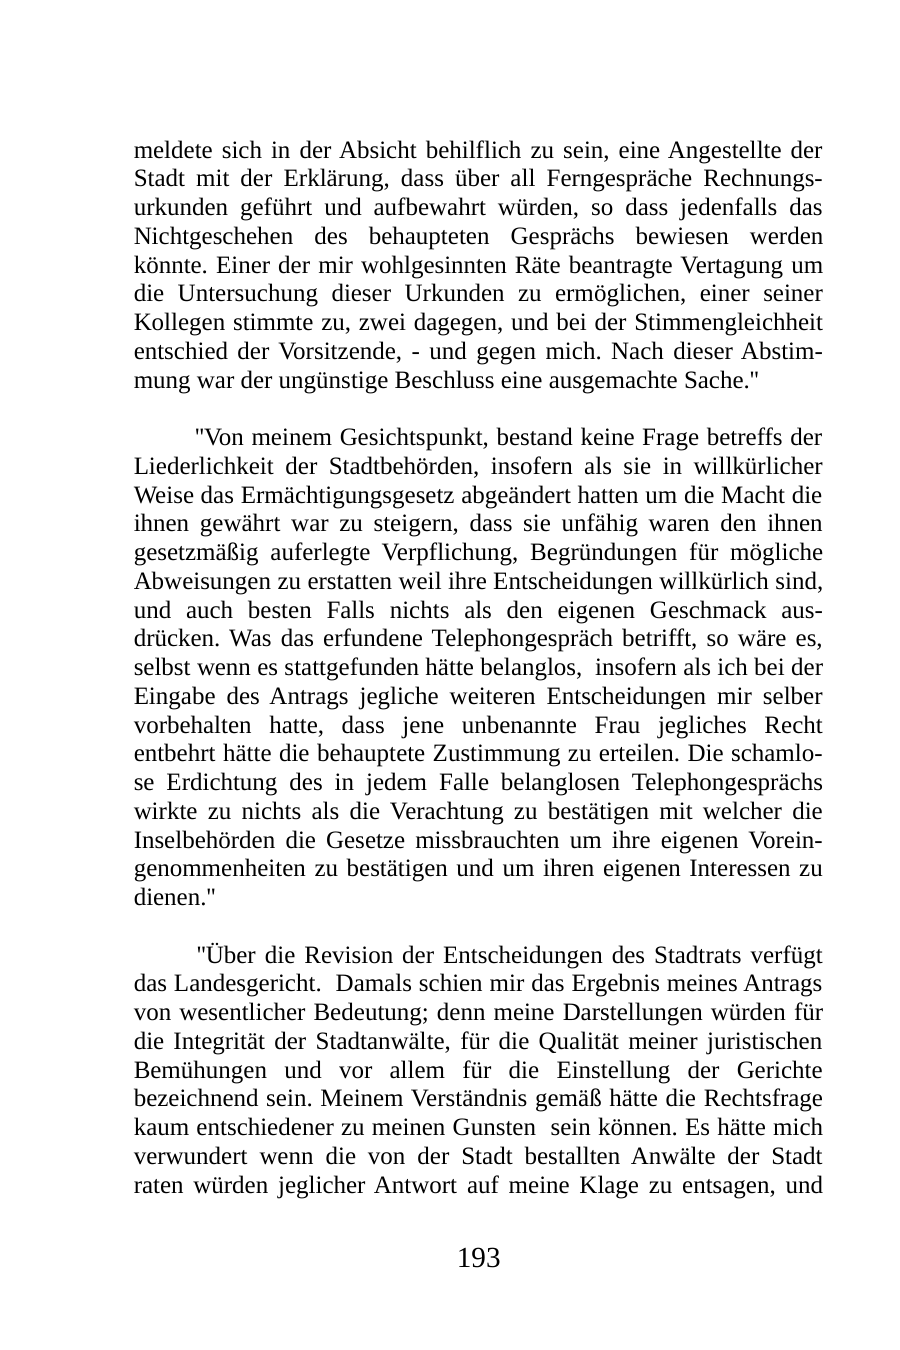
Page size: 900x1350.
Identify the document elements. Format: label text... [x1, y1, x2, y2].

text ''Über die Revision der Entscheidungen des Stadtrats verfügt das Landesgericht. Damals schien mir das Ergebnis meines Antrags von wesentlicher Bedeutung; denn meine Darstellungen würden für die Integrität der Stadtanwälte, für die Qualität meiner juristischen Bemühungen und vor allem für die Einstellung der Gerichte bezeichnend sein. Meinem Verständnis gemäß hätte die Rechtsfrage kaum entschiedener zu meinen Gunsten sein können. Es hätte mich verwundert wenn die von der Stadt bestallten Anwälte der Stadt raten würden jeglicher Antwort auf meine Klage zu entsagen, und [133, 940, 823, 1198]
text ''Von meinem Gesichtspunkt, bestand keine Frage betreffs der Liederlichkeit der Stadtbehörden, insofern als sie in willkürlicher Weise das Ermächtigungsgesetz abgeändert hatten um die Macht die ihnen gewährt war zu steigern, dass sie unfähig waren den ihnen gesetzmäßig auferlegte Verpflichung, Begründungen für mögliche Abweisungen zu erstatten weil ihre Entscheidungen willkürlich sind, und auch besten Falls nichts als den eigenen Geschmack aus-drücken. Was das erfundene Telephongespräch betrifft, so wäre es, selbst wenn es stattgefunden hätte belanglos, insofern als ich bei der Eingabe des Antrags jegliche weiteren Entscheidungen mir selber vorbehalten hatte, dass jene unbenannte Frau jegliches Recht entbehrt hätte die behauptete Zustimmung zu erteilen. Die schamlo-se Erdichtung des in jedem Falle belanglosen Telephongesprächs wirkte zu nichts als die Verachtung zu bestätigen mit welcher die Inselbehörden die Gesetze missbrauchten um ihre eigenen Vorein-genommenheiten zu bestätigen und um ihren eigenen Interessen zu dienen.'' [133, 422, 823, 911]
text meldete sich in der Absicht behilflich zu sein, eine Angestellte der Stadt mit der Erklärung, dass über all Ferngespräche Rechnungs-urkunden geführt und aufbewahrt würden, so dass jedenfalls das Nichtgeschehen des behaupteten Gesprächs bewiesen werden könnte. Einer der mir wohlgesinnten Räte beantragte Vertagung um die Untersuchung dieser Urkunden zu ermöglichen, einer seiner Kollegen stimmte zu, zwei dagegen, und bei der Stimmengleichheit entschied der Vorsitzende, - und gegen mich. Nach dieser Abstim-mung war der ungünstige Beschluss eine ausgemachte Sache.'' [133, 135, 823, 393]
